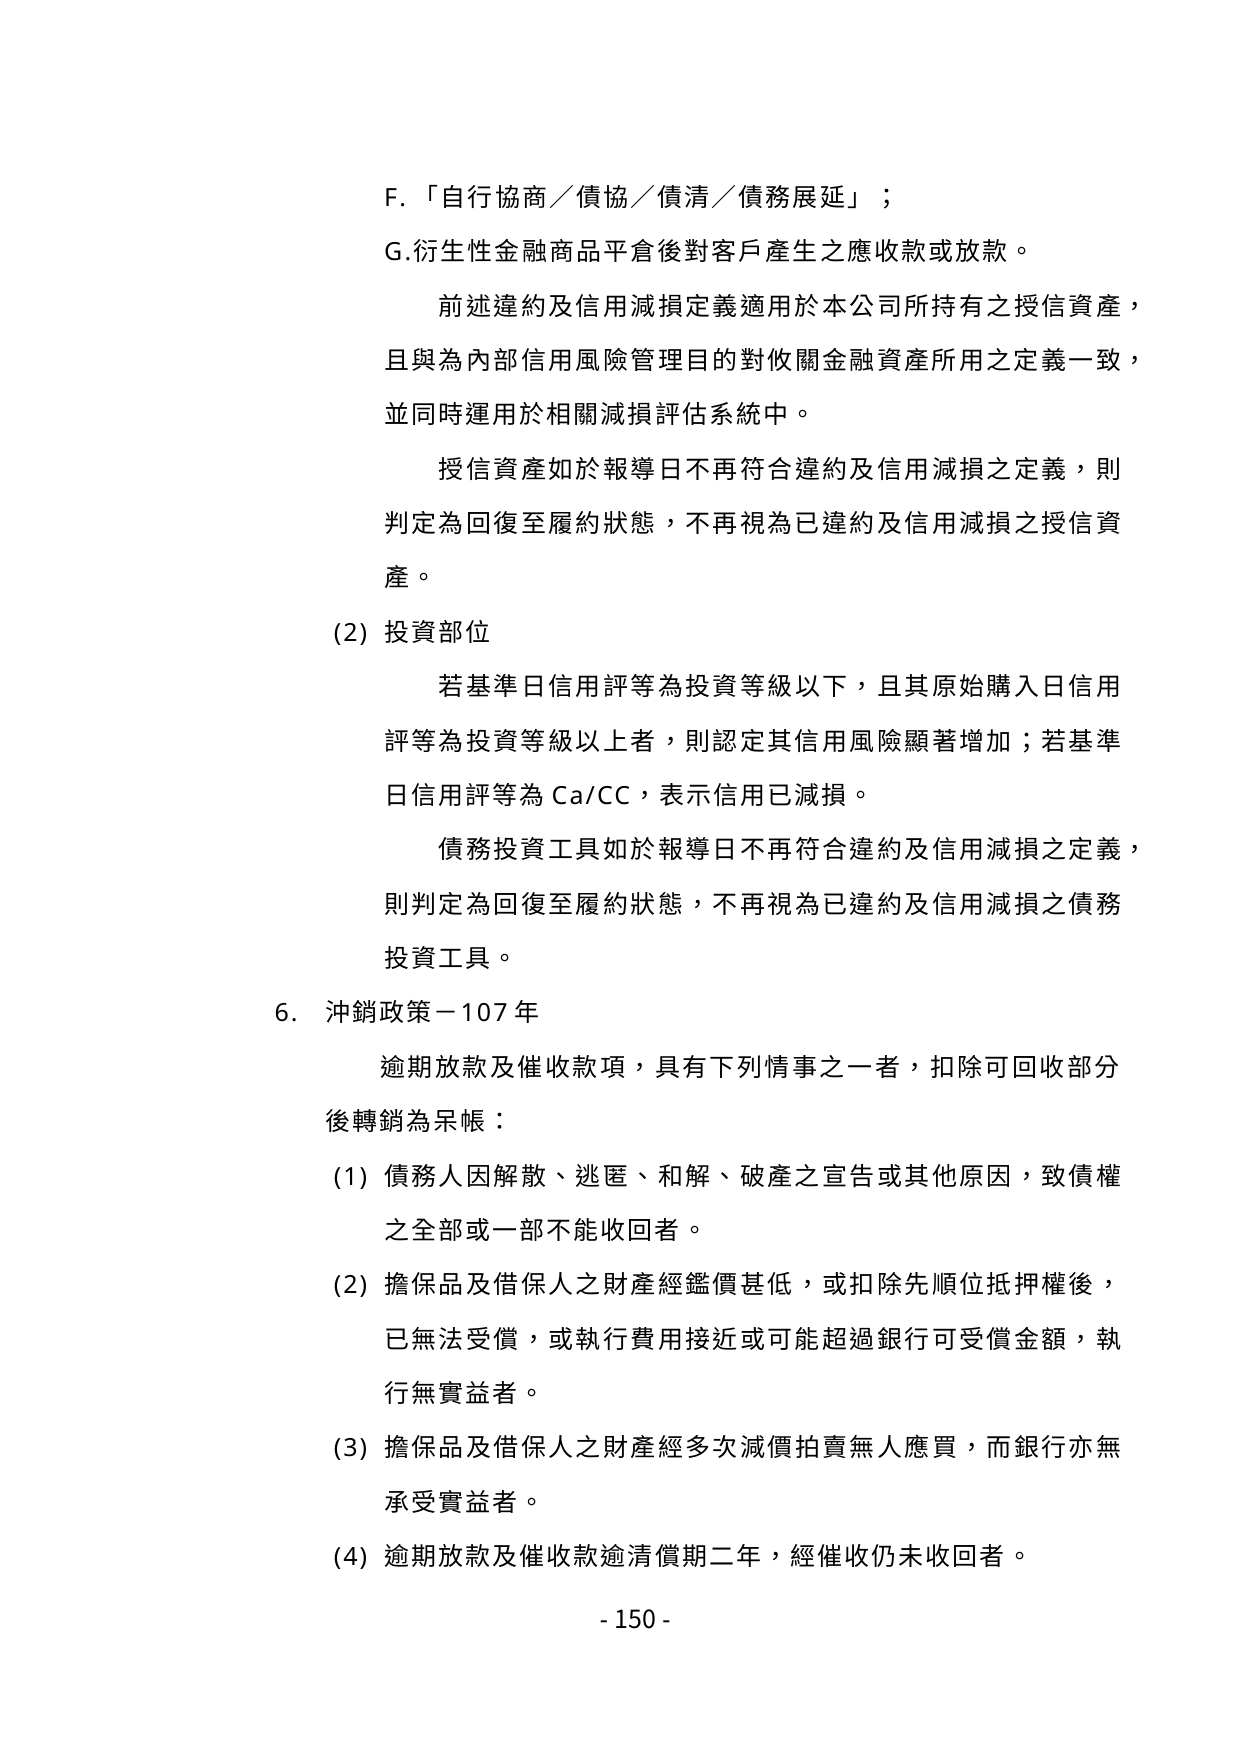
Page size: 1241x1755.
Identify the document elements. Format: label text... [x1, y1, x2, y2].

text (4) 逾期放款及催收款逾清償期二年，經催收仍未收回者。 [325, 1537, 1122, 1573]
text (2) 投資部位 [325, 612, 1122, 648]
text 債務投資工具如於報導日不再符合違約及信用減損之定義，則判定為回復至履約狀態，不再視為已違約及信用減損之債務投資工具。 [384, 830, 1122, 975]
text 逾期放款及催收款項，具有下列情事之一者，扣除可回收部分後轉銷為呆帳： [325, 1047, 1122, 1138]
text 授信資產如於報導日不再符合違約及信用減損之定義，則判定為回復至履約狀態，不再視為已違約及信用減損之授信資產。 [384, 449, 1122, 594]
text F. 「自行協商／債協／債清／債務展延」； [384, 177, 1122, 213]
text 6. 沖銷政策－107年 [266, 993, 1122, 1029]
text 若基準日信用評等為投資等級以下，且其原始購入日信用評等為投資等級以上者，則認定其信用風險顯著增加；若基準日信用評等為Ca/CC，表示信用已減損。 [384, 667, 1122, 812]
text G. 衍生性金融商品平倉後對客戶產生之應收款或放款。 [384, 232, 1122, 268]
text (3) 擔保品及借保人之財產經多次減價拍賣無人應買，而銀行亦無承受實益者。 [325, 1428, 1122, 1518]
text (1) 債務人因解散、逃匿、和解、破產之宣告或其他原因，致債權之全部或一部不能收回者。 [325, 1156, 1122, 1247]
text 前述違約及信用減損定義適用於本公司所持有之授信資產，且與為內部信用風險管理目的對攸關金融資產所用之定義一致，並同時運用於相關減損評估系統中。 [384, 286, 1122, 431]
text (2) 擔保品及借保人之財產經鑑價甚低，或扣除先順位抵押權後，已無法受償，或執行費用接近或可能超過銀行可受償金額，執行無實益者。 [325, 1265, 1122, 1410]
